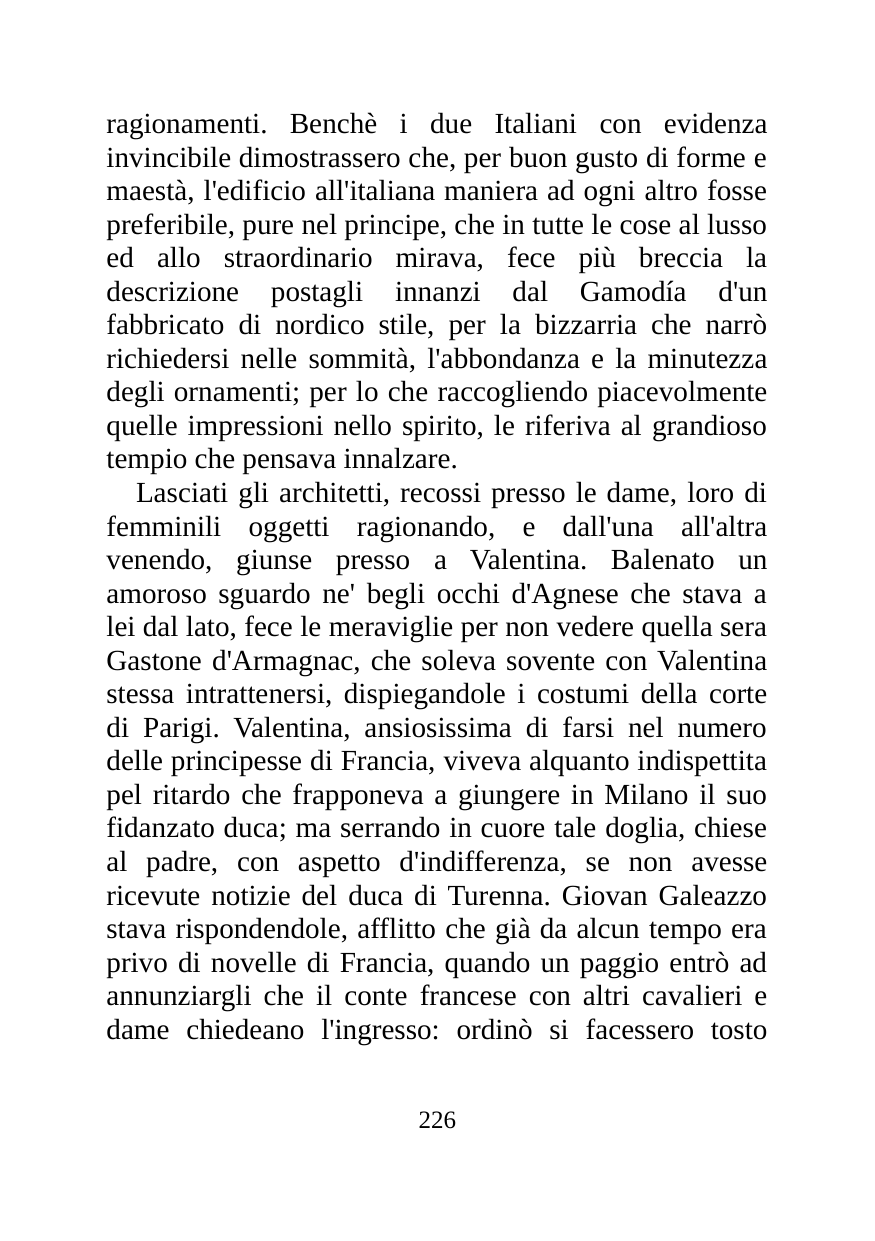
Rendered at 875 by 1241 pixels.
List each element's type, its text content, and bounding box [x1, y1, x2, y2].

text ragionamenti. Benchè i due Italiani con evidenza invincibile dimostrassero che, per buon gusto di forme e maestà, l'edificio all'italiana maniera ad ogni altro fosse preferibile, pure nel principe, che in tutte le cose al lusso ed allo straordinario mirava, fece più breccia la descrizione postagli innanzi dal Gamodía d'un fabbricato di nordico stile, per la bizzarria che narrò richiedersi nelle sommità, l'abbondanza e la minutezza degli ornamenti; per lo che raccogliendo piacevolmente quelle impressioni nello spirito, le riferiva al grandioso tempio che pensava innalzare. [106, 106, 768, 475]
text Lasciati gli architetti, recossi presso le dame, loro di femminili oggetti ragionando, e dall'una all'altra venendo, giunse presso a Valentina. Balenato un amoroso sguardo ne' begli occhi d'Agnese che stava a lei dal lato, fece le meraviglie per non vedere quella sera Gastone d'Armagnac, che soleva sovente con Valentina stessa intrattenersi, dispiegandole i costumi della corte di Parigi. Valentina, ansiosissima di farsi nel numero delle principesse di Francia, viveva alquanto indispettita pel ritardo che frapponeva a giungere in Milano il suo fidanzato duca; ma serrando in cuore tale doglia, chiese al padre, con aspetto d'indifferenza, se non avesse ricevute notizie del duca di Turenna. Giovan Galeazzo stava rispondendole, afflitto che già da alcun tempo era privo di novelle di Francia, quando un paggio entrò ad annunziargli che il conte francese con altri cavalieri e dame chiedeano l'ingresso: ordinò si facessero tosto [106, 475, 768, 1045]
